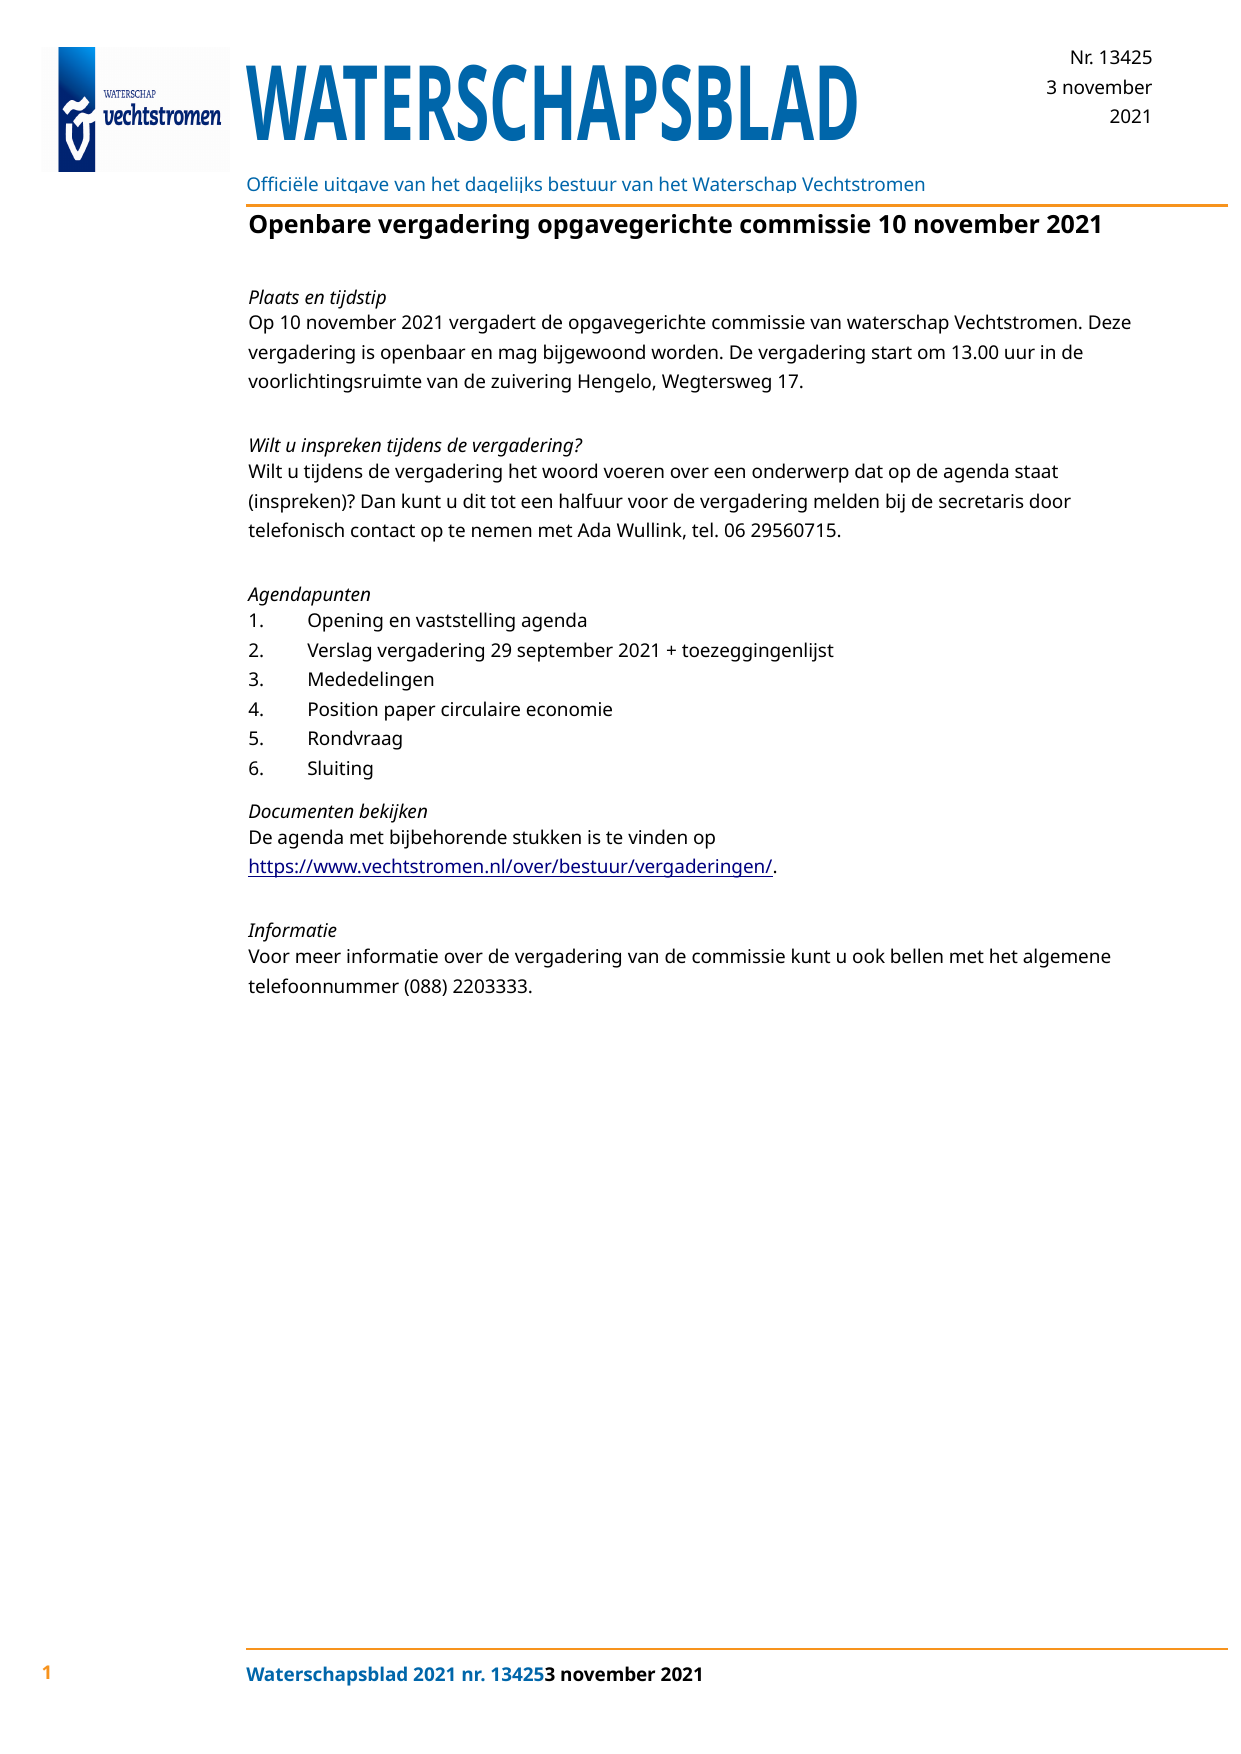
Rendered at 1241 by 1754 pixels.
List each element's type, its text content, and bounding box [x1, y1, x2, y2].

picture [41, 47, 231, 172]
list Verslag vergadering 29 september 2021 + toezeggingenlijst [248, 637, 1152, 663]
text Wilt u tijdens de vergadering het woord voeren over een onderwerp dat op de agenda staat (inspreken)? Dan kunt u dit tot een halfuur voor de vergadering melden bij de secretaris door telefonisch contact op te nemen met Ada Wullink, tel. 06 29560715. [248, 458, 1152, 543]
list Opening en vaststelling agenda [248, 607, 1152, 633]
text Agendapunten [248, 582, 1152, 607]
text Informatie [248, 918, 1152, 943]
text Op 10 november 2021 vergadert de opgavegerichte commissie van waterschap Vechtstromen. Deze vergadering is openbaar en mag bijgewoond worden. De vergadering start om 13.00 uur in de voorlichtingsruimte van de zuivering Hengelo, Wegtersweg 17. [248, 309, 1152, 394]
text Wilt u inspreken tijdens de vergadering? [248, 433, 1152, 458]
text Openbare vergadering opgavegerichte commissie 10 november 2021 [248, 207, 1152, 241]
text Plaats en tijdstip [248, 284, 1152, 309]
text Voor meer informatie over de vergadering van de commissie kunt u ook bellen met het algemene telefoonnummer (088) 2203333. [248, 943, 1152, 999]
text De agenda met bijbehorende stukken is te vinden op https://www.vechtstromen.nl/over/bestuur/vergaderingen/. [248, 824, 1152, 879]
list Rondvraag [248, 726, 1152, 751]
list Mededelingen [248, 666, 1152, 692]
list Position paper circulaire economie [248, 696, 1152, 722]
list Sluiting [248, 755, 1152, 781]
text Documenten bekijken [248, 798, 1152, 824]
